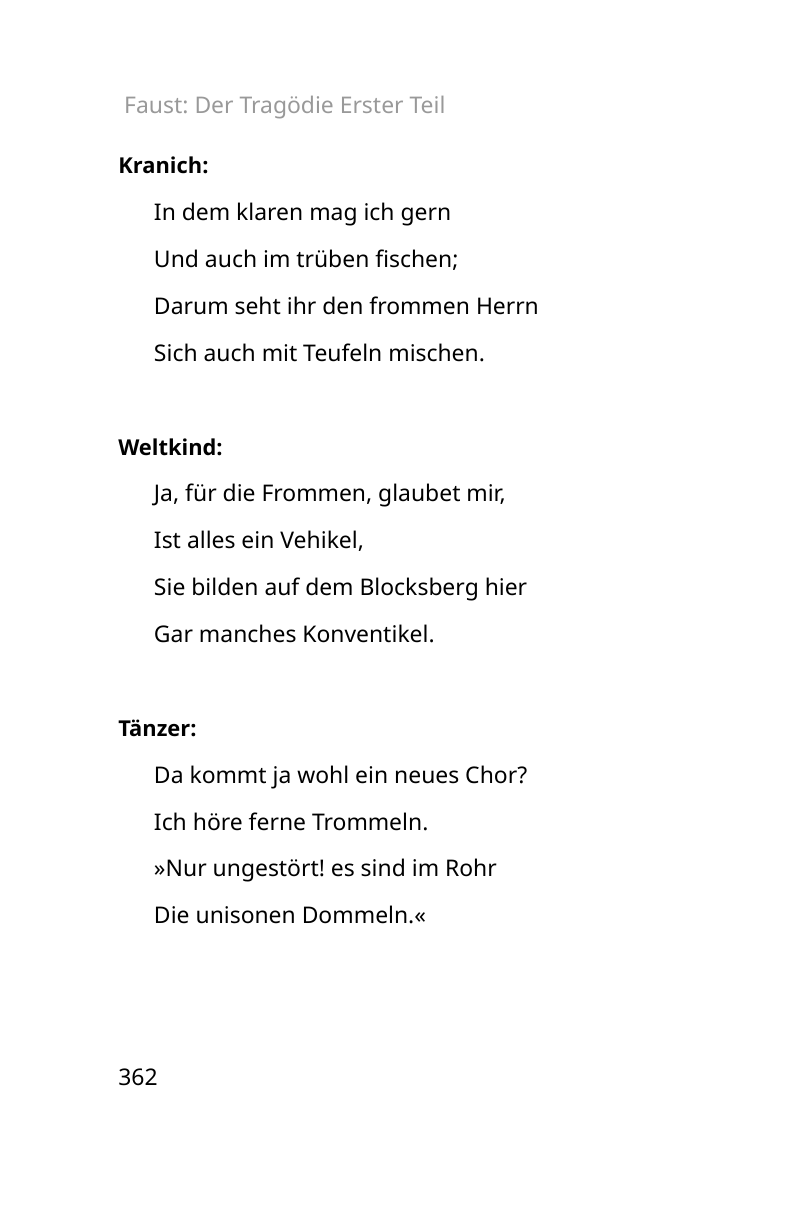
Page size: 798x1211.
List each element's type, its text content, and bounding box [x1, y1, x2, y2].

text Weltkind: Ja, für die Frommen, glaubet mir, Ist alles ein Vehikel, Sie bilden auf dem Blocksberg hier Gar manches Konventikel. [118, 401, 679, 649]
text Tänzer: Da kommt ja wohl ein neues Chor? Ich höre ferne Trommeln. »Nur ungestört! es sind im Rohr Die unisonen Dommeln.« [118, 683, 679, 931]
text Kranich: In dem klaren mag ich gern Und auch im trüben fischen; Darum seht ihr den frommen Herrn Sich auch mit Teufeln mischen. [118, 149, 679, 368]
